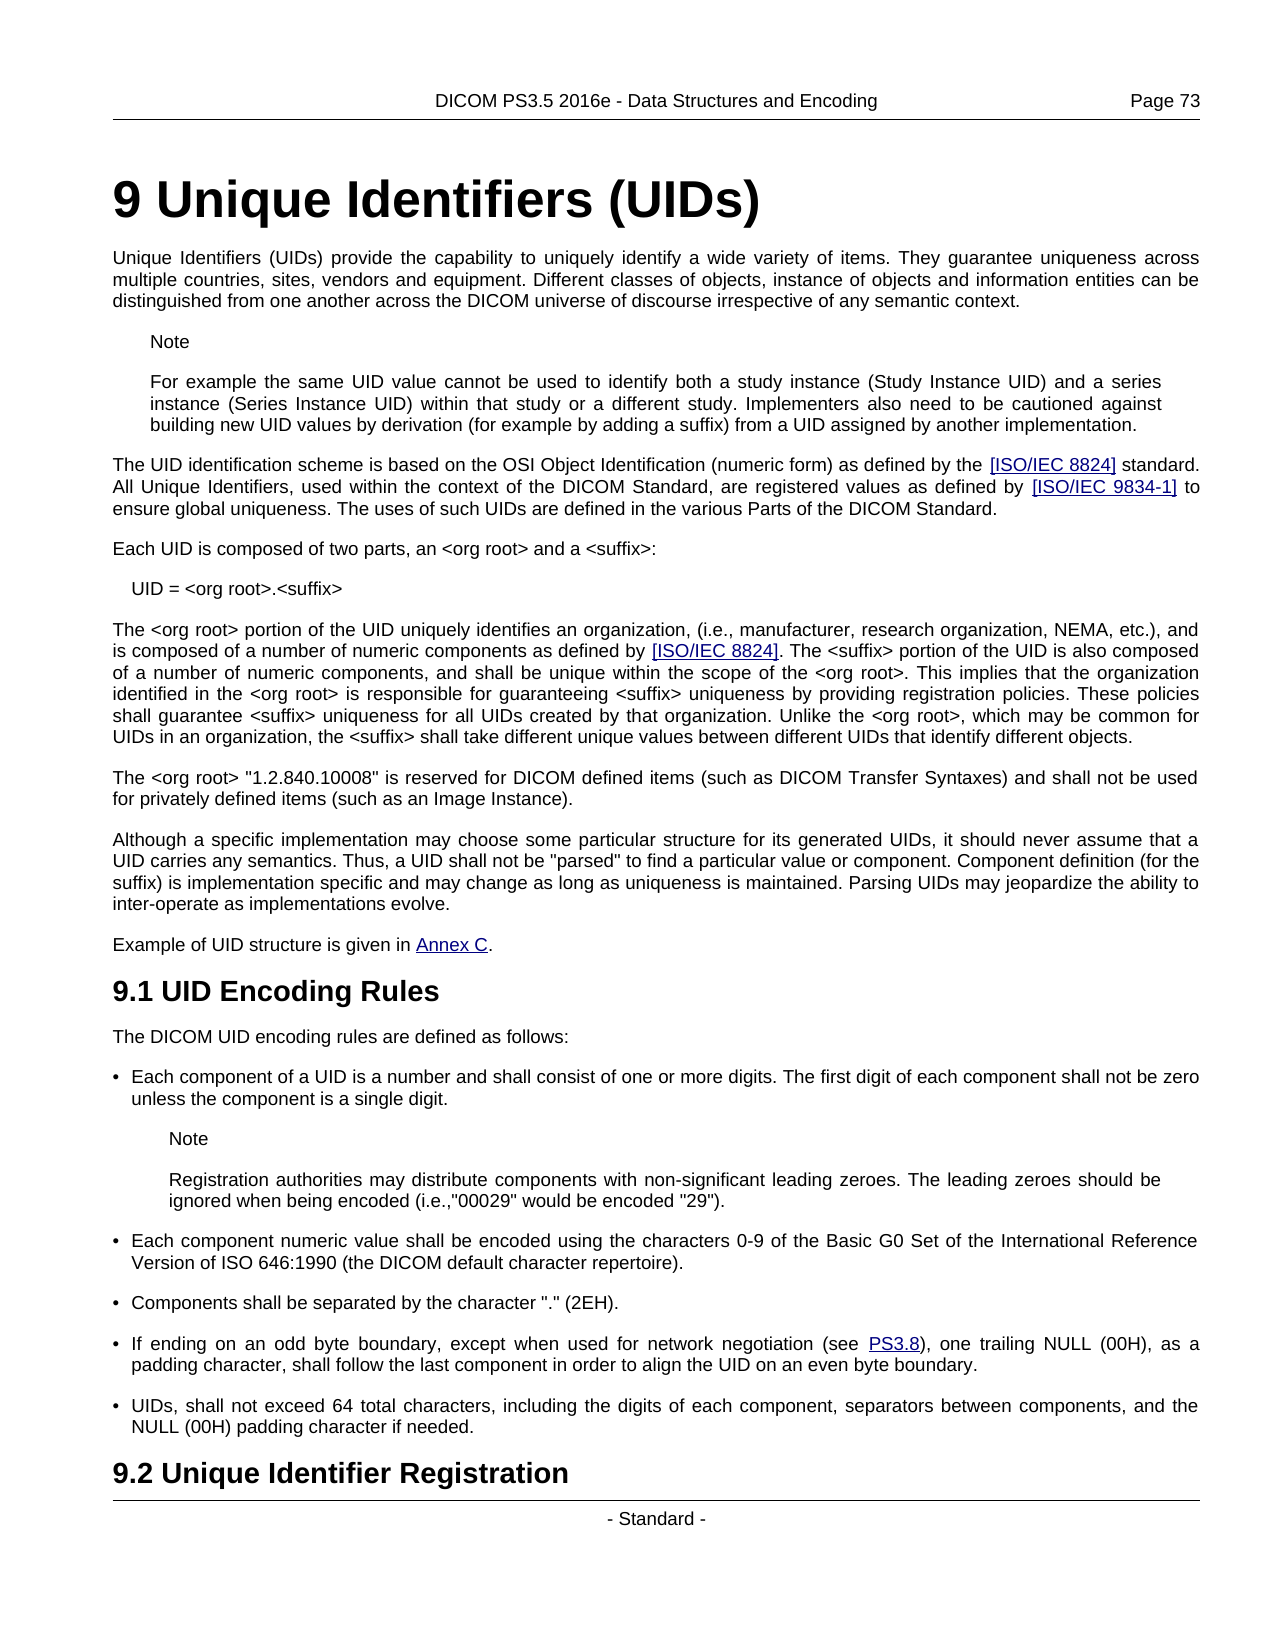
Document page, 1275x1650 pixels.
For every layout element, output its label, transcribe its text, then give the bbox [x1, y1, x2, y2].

list If ending on an odd byte boundary, except when used for network negotiation (see PS3.8), one trailing NULL (00H), as a padding character, shall follow the last component in order to align the UID on an even byte boundary. [112, 1332, 1200, 1376]
text The <org root> "1.2.840.10008" is reserved for DICOM defined items (such as DICOM Transfer Syntaxes) and shall not be used for privately defined items (such as an Image Instance). [112, 766, 1200, 809]
text 9.1 UID Encoding Rules [112, 974, 1200, 1007]
list Each component numeric value shall be encoded using the characters 0-9 of the Basic G0 Set of the International Reference Version of ISO 646:1990 (the DICOM default character repertoire). [112, 1230, 1200, 1273]
text For example the same UID value cannot be used to identify both a study instance (Study Instance UID) and a series instance (Series Instance UID) within that study or a different study. Implementers also need to be cautioned against building new UID values by derivation (for example by adding a suffix) from a UID assigned by another implementation. [150, 371, 1162, 436]
text The UID identification scheme is based on the OSI Object Identification (numeric form) as defined by the [ISO/IEC 8824] standard. All Unique Identifiers, used within the context of the DICOM Standard, are registered values as defined by [ISO/IEC 9834-1] to ensure global uniqueness. The uses of such UIDs are defined in the various Parts of the DICOM Standard. [112, 454, 1200, 519]
list Each component of a UID is a number and shall consist of one or more digits. The first digit of each component shall not be zero unless the component is a single digit. [112, 1066, 1200, 1109]
list Registration authorities may distribute components with non-significant leading zeroes. The leading zeroes should be ignored when being encoded (i.e.,"00029" would be encoded "29"). [150, 1168, 1162, 1212]
list Components shall be separated by the character "." (2EH). [112, 1292, 1200, 1314]
text Each UID is composed of two parts, an <org root> and a <suffix>: [112, 538, 1200, 559]
text Although a specific implementation may choose some particular structure for its generated UIDs, it should never assume that a UID carries any semantics. Thus, a UID shall not be "parsed" to find a particular value or component. Component definition (for the suffix) is implementation specific and may change as long as uniqueness is maintained. Parsing UIDs may jeopardize the ability to inter-operate as implementations evolve. [112, 828, 1200, 914]
text Unique Identifiers (UIDs) provide the capability to uniquely identify a wide variety of items. They guarantee uniqueness across multiple countries, sites, vendors and equipment. Different classes of objects, instance of objects and information entities can be distinguished from one another across the DICOM universe of discourse irrespective of any semantic context. [112, 247, 1200, 312]
text The DICOM UID encoding rules are defined as follows: [112, 1026, 1200, 1047]
text 9.2 Unique Identifier Registration [112, 1456, 1200, 1490]
text Example of UID structure is given in Annex C. [112, 933, 1200, 955]
text 9 Unique Identifiers (UIDs) [112, 169, 1200, 228]
text UID = <org root>.<suffix> [131, 578, 1200, 599]
list UIDs, shall not exceed 64 total characters, including the digits of each component, separators between components, and the NULL (00H) padding character if needed. [112, 1394, 1200, 1437]
list Note [150, 1128, 1162, 1150]
text The <org root> portion of the UID uniquely identifies an organization, (i.e., manufacturer, research organization, NEMA, etc.), and is composed of a number of numeric components as defined by [ISO/IEC 8824]. The <suffix> portion of the UID is also composed of a number of numeric components, and shall be unique within the scope of the <org root>. This implies that the organization identified in the <org root> is responsible for guaranteeing <suffix> uniqueness by providing registration policies. These policies shall guarantee <suffix> uniqueness for all UIDs created by that organization. Unlike the <org root>, which may be common for UIDs in an organization, the <suffix> shall take different unique values between different UIDs that identify different objects. [112, 618, 1200, 748]
text Note [150, 331, 1162, 352]
